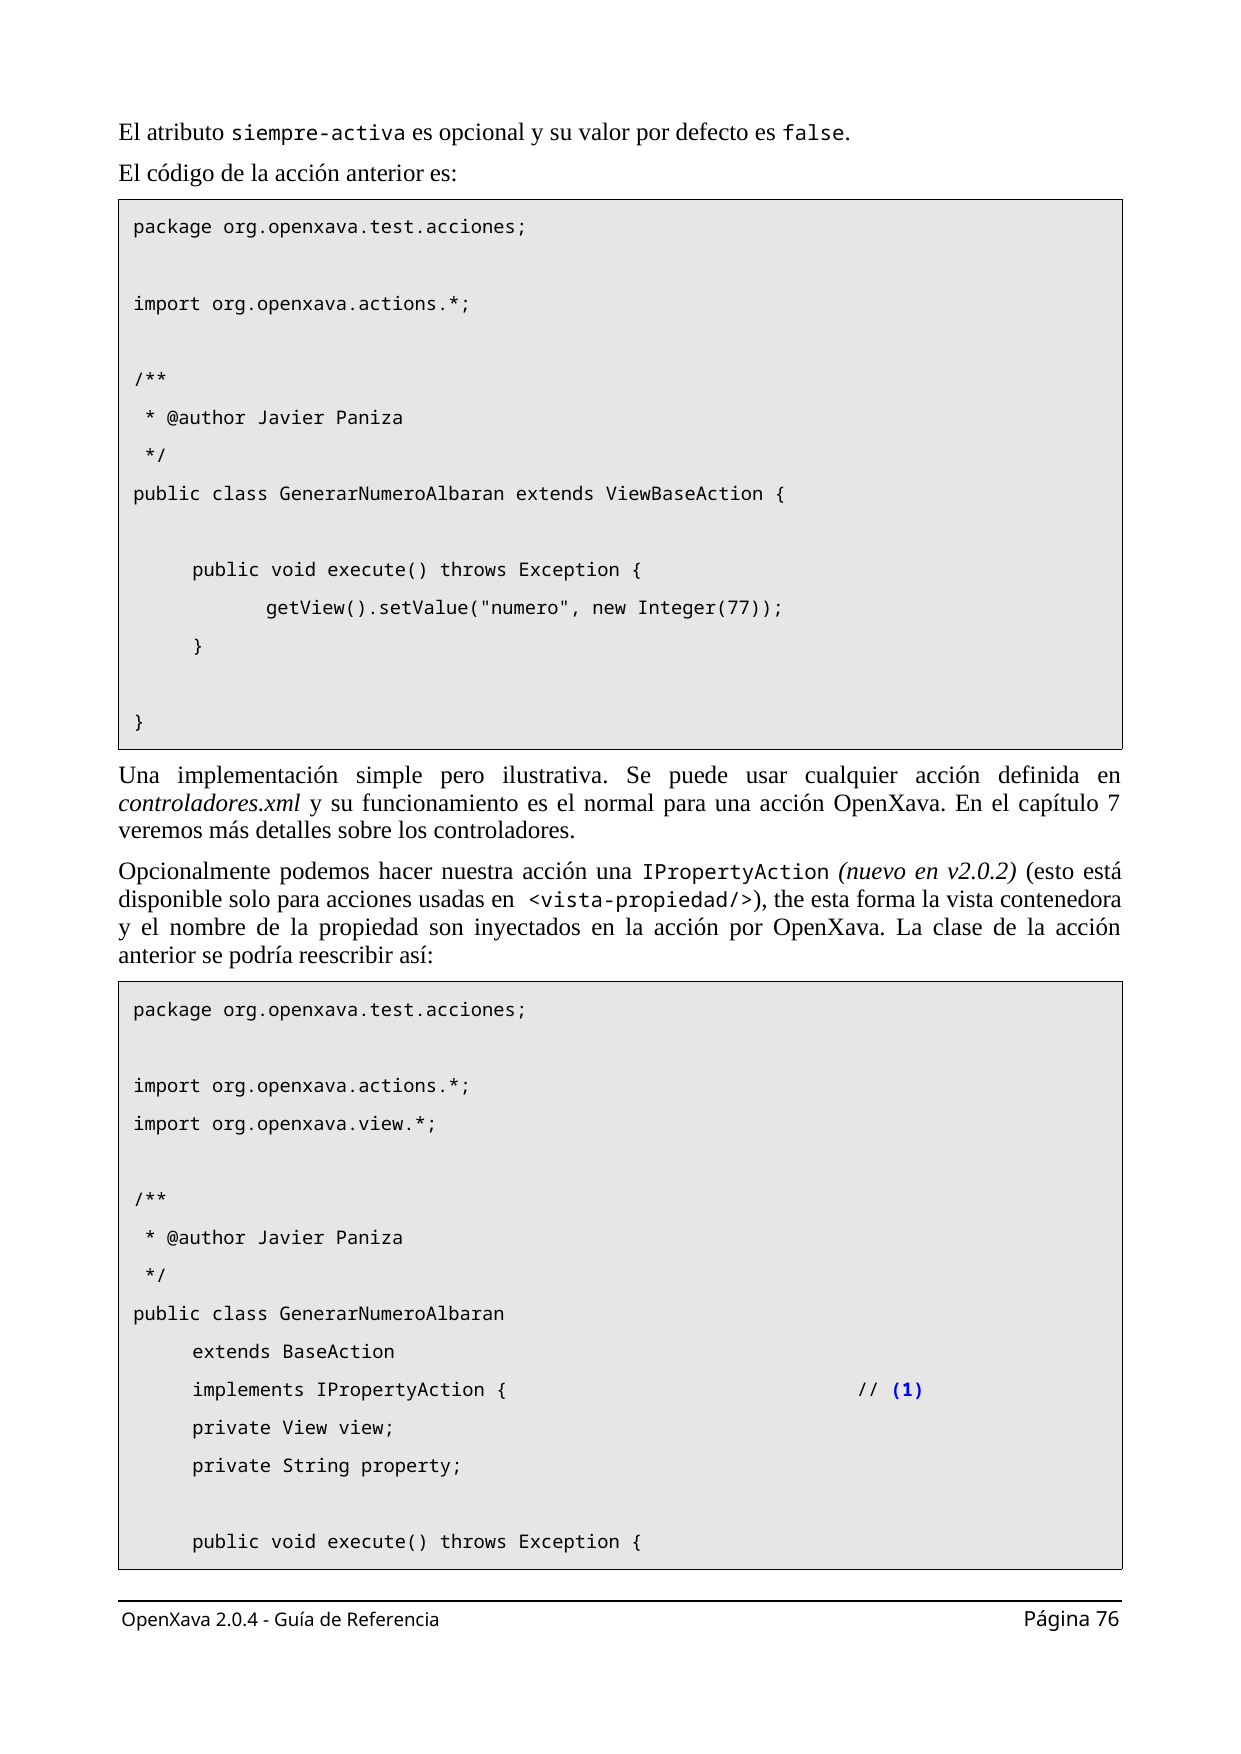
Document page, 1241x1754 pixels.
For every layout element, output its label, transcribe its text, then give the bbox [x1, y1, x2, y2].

text getView().setValue("numero", new Integer(77)); [119, 579, 1122, 617]
text public void execute() throws Exception { [119, 541, 1122, 579]
text extends BaseAction [119, 1323, 1122, 1361]
text private String property; [119, 1437, 1122, 1475]
text /** [119, 351, 1122, 389]
text * @author Javier Paniza [119, 389, 1122, 427]
text El atributo siempre-activa es opcional y su valor por defecto es false. [118, 118, 1122, 146]
text * @author Javier Paniza [119, 1209, 1122, 1247]
text import org.openxava.actions.*; [119, 1057, 1122, 1095]
text public void execute() throws Exception { [119, 1513, 1122, 1569]
text import org.openxava.actions.*; [119, 275, 1122, 313]
text /** [119, 1171, 1122, 1209]
text public class GenerarNumeroAlbaran [119, 1285, 1122, 1323]
text */ [119, 1247, 1122, 1285]
text } [119, 693, 1122, 749]
text public class GenerarNumeroAlbaran extends ViewBaseAction { [119, 465, 1122, 503]
text private View view; [119, 1399, 1122, 1437]
text package org.openxava.test.acciones; [119, 200, 1122, 237]
text Una implementación simple pero ilustrativa. Se puede usar cualquier acción definida en controladores.xml y su funcionamiento es el normal para una acción OpenXava. En el capítulo 7 veremos más detalles sobre los controladores. [118, 761, 1122, 844]
text package org.openxava.test.acciones; [119, 982, 1122, 1019]
text El código de la acción anterior es: [118, 159, 1122, 187]
text import org.openxava.view.*; [119, 1095, 1122, 1133]
text } [119, 617, 1122, 655]
text */ [119, 427, 1122, 465]
text Opcionalmente podemos hacer nuestra acción una IPropertyAction (nuevo en v2.0.2) (esto está disponible solo para acciones usadas en <vista-propiedad/>), the esta forma la vista contenedora y el nombre de la propiedad son inyectados en la acción por OpenXava. La clase de la acción anterior se podría reescribir así: [118, 857, 1122, 969]
text implements IPropertyAction { // (1) [119, 1361, 1122, 1399]
